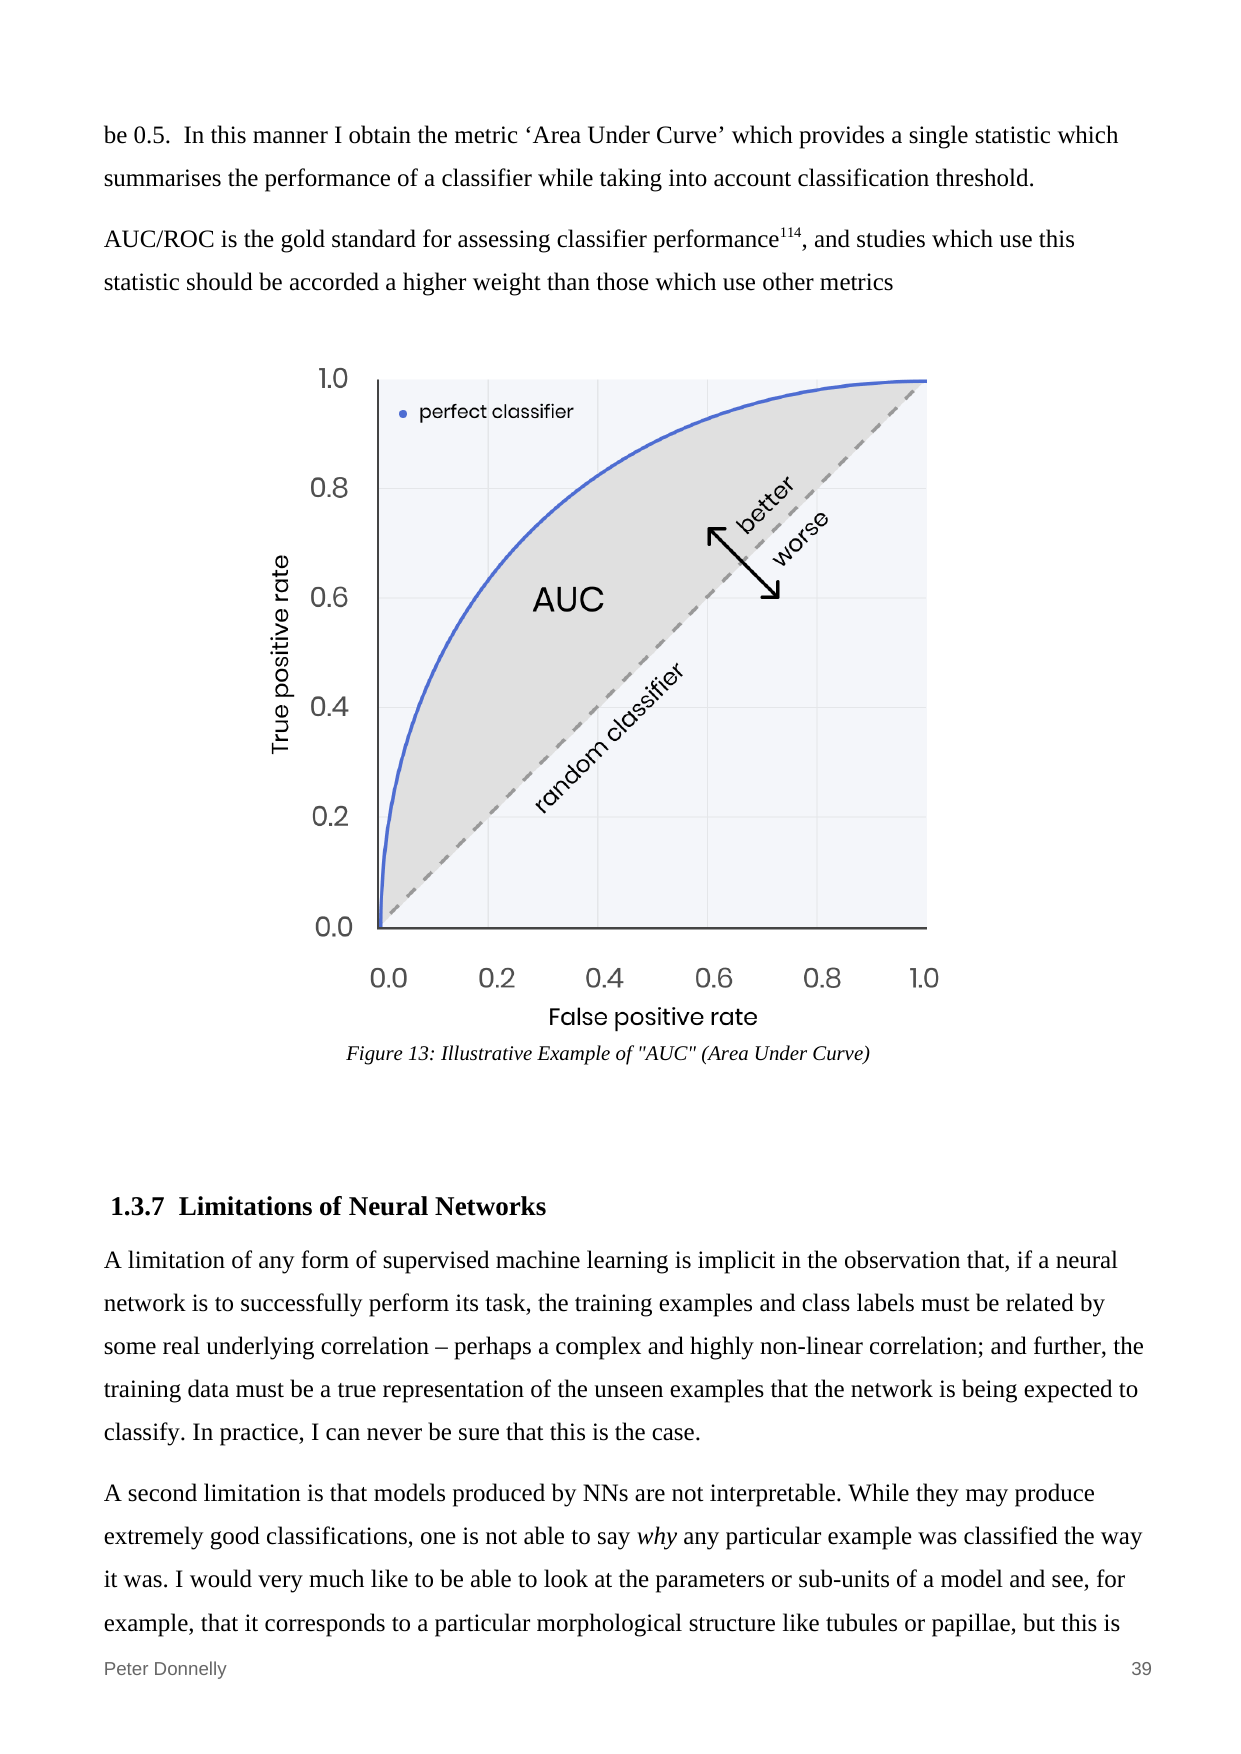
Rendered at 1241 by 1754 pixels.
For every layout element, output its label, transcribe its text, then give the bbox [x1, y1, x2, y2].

text AUC/ROC is the gold standard for assessing classifier performance, and studies which use this statistic should be accorded a higher weight than those which use other metrics [103, 224, 1146, 296]
text A limitation of any form of supervised machine learning is implicit in the observation that, if a neural network is to successfully perform its task, the training examples and class labels must be related by some real underlying correlation – perhaps a complex and highly non-linear correlation; and further, the training data must be a true representation of the unseen examples that the network is being expected to classify. In practice, I can never be sure that this is the case. [103, 1245, 1146, 1446]
subtitle Limitations of Neural Networks [103, 1190, 1146, 1221]
text be 0.5. In this manner I obtain the metric ‘Area Under Curve’ which provides a single statistic which summarises the performance of a classifier while taking into account classification threshold. [103, 120, 1146, 192]
text A second limitation is that models produced by NNs are not interpretable. While they may produce extremely good classifications, one is not able to say why any particular example was classified the way it was. I would very much like to be able to look at the parameters or sub-units of a model and see, for example, that it corresponds to a particular morphological structure like tubules or papillae, but this is [103, 1478, 1146, 1636]
picture [260, 356, 956, 1041]
text Figure 13: Illustrative Example of "AUC" (Area Under Curve) [261, 1041, 956, 1065]
